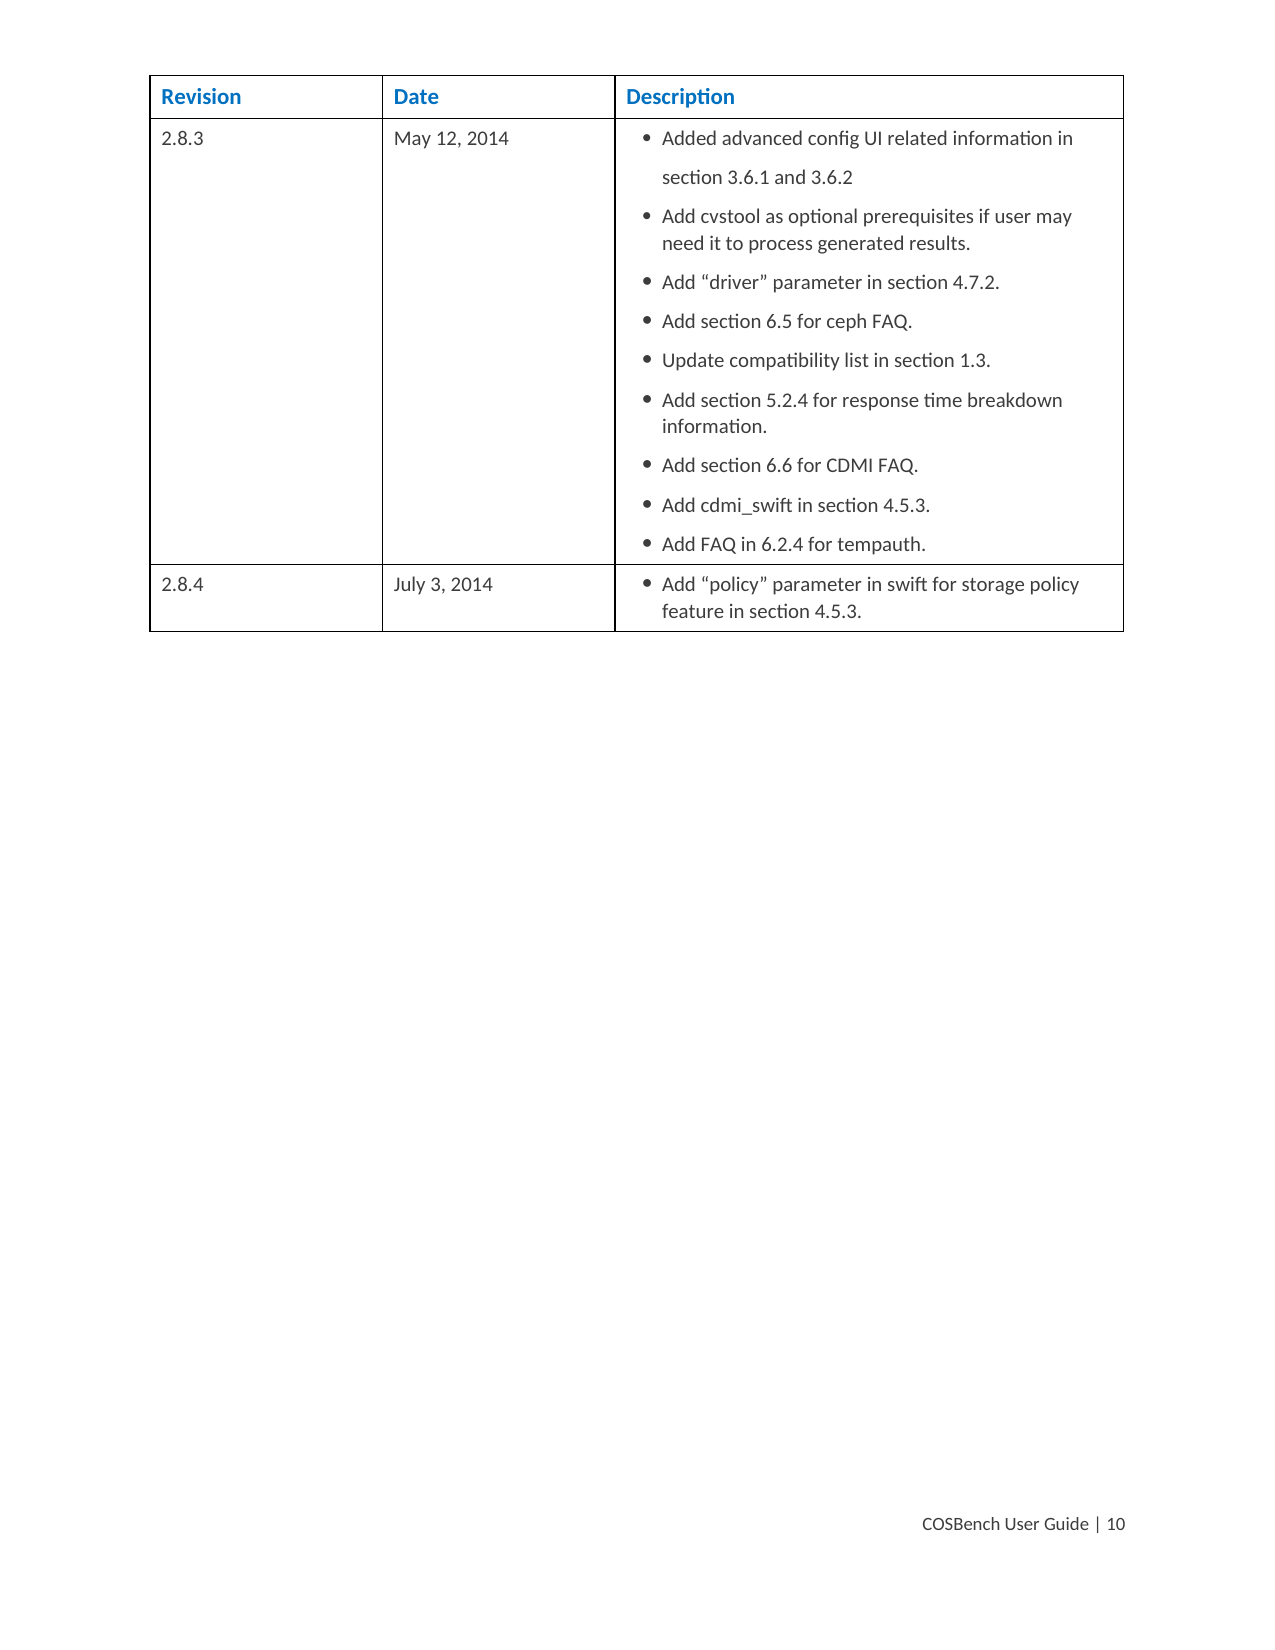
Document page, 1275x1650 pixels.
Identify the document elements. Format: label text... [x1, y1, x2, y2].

table_cell 2.8.4 [151, 565, 382, 631]
table_cell May 12, 2014 [383, 119, 614, 564]
table_cell July 3, 2014 [383, 565, 614, 631]
table_header Revision [151, 76, 382, 118]
table_cell 2.8.3 [151, 119, 382, 564]
table_header Description [616, 76, 1123, 118]
table_cell Added advanced config UI related information in section 3.6.1 and 3.6.2 Add cvstool as optional prerequisites if user may need it to process generated results. Add “driver” parameter in section 4.7.2. Add section 6.5 for ceph FAQ. Update compatibility list in section 1.3. Add section 5.2.4 for response time breakdown information. Add section 6.6 for CDMI FAQ. Add cdmi_swift in section 4.5.3. Add FAQ in 6.2.4 for tempauth. [616, 119, 1123, 564]
table_cell Add “policy” parameter in swift for storage policy feature in section 4.5.3. [616, 565, 1123, 631]
table_header Date [383, 76, 614, 118]
